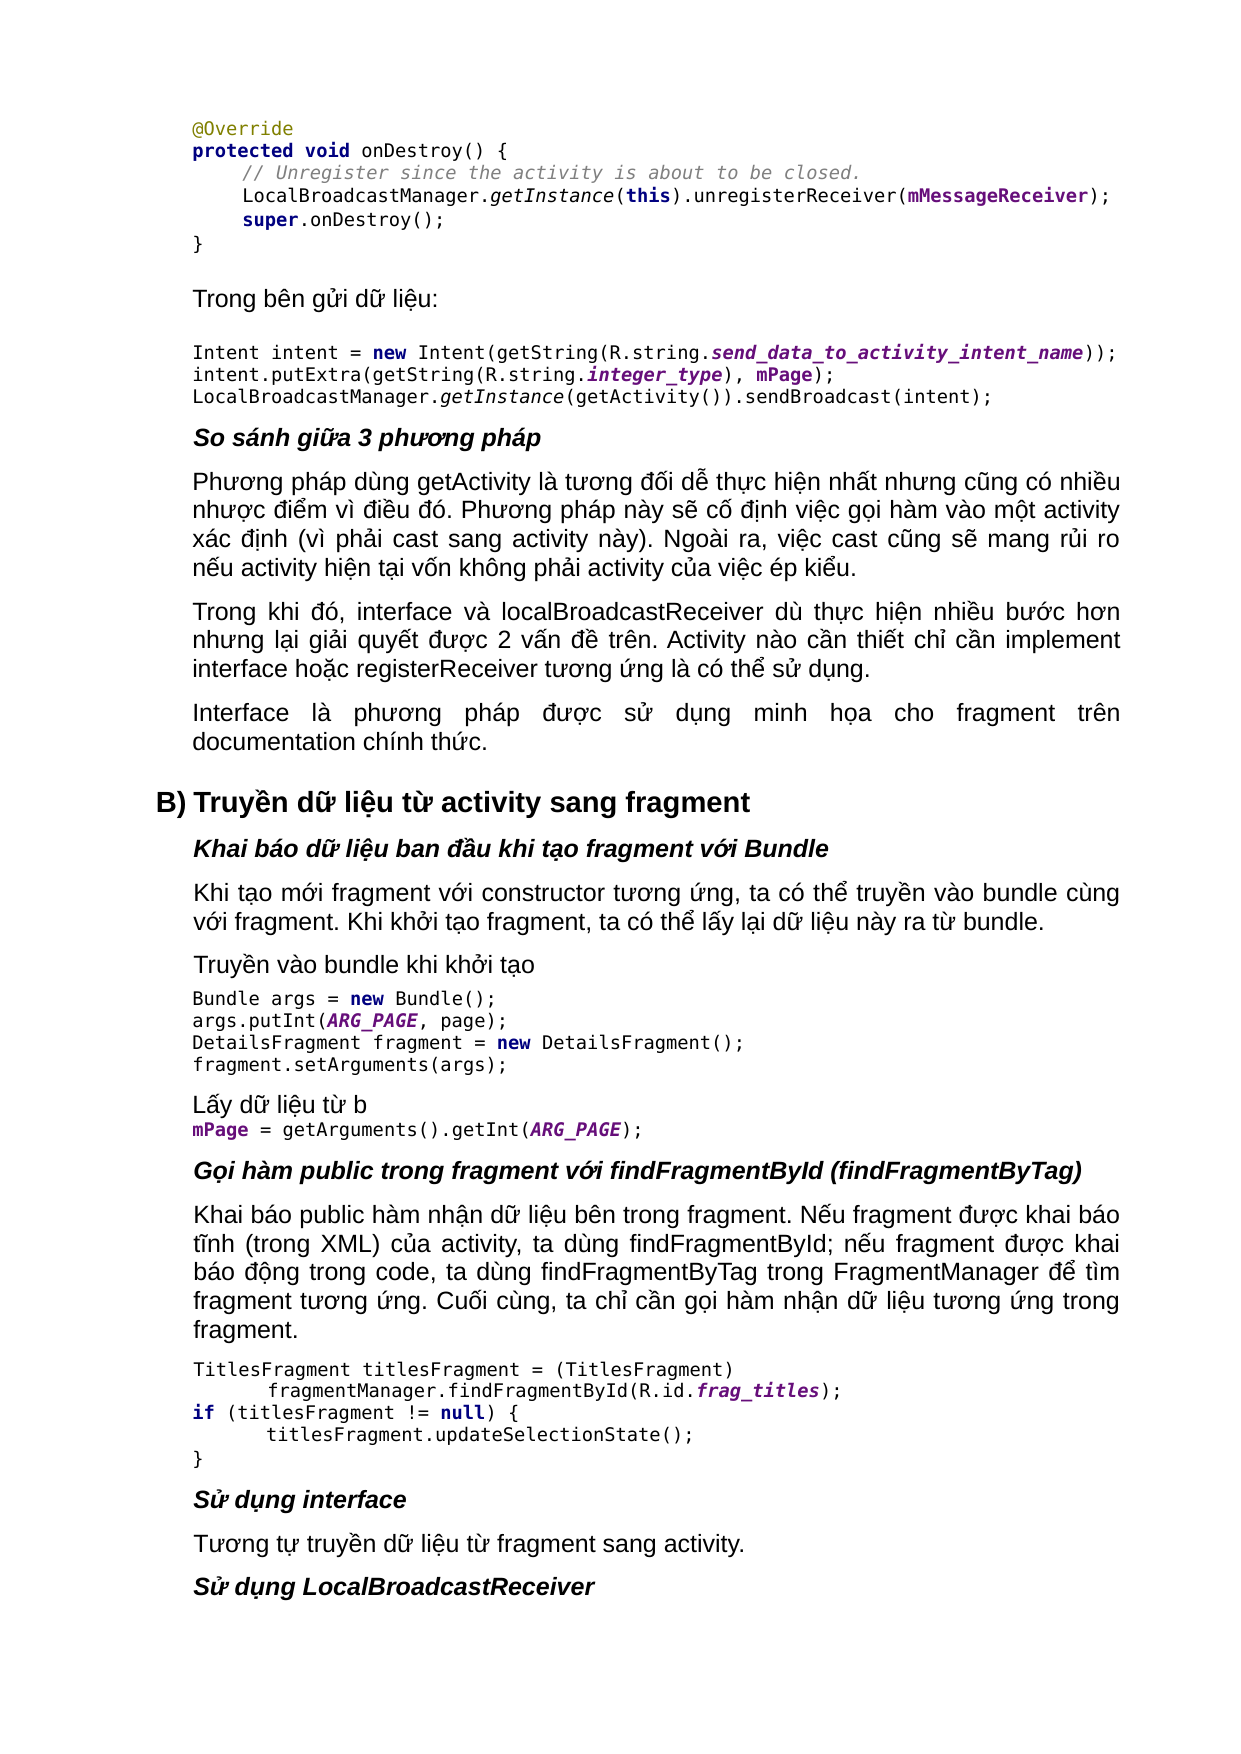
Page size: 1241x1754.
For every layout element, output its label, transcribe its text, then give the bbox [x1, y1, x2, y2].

text Interface là phương pháp được sử dụng minh họa cho fragment trên documentation chính thức. [192, 698, 1122, 756]
text super.onDestroy(); [192, 209, 1122, 233]
text // Unregister since the activity is about to be closed. [192, 162, 1122, 186]
text fragment.setArguments(args); [192, 1054, 1122, 1076]
text args.putInt(ARG_PAGE, page); [192, 1010, 1122, 1032]
list Sử dụng interface [156, 1485, 1122, 1513]
text @Override [192, 118, 1122, 140]
text } [192, 233, 1122, 255]
list Gọi hàm public trong fragment với findFragmentById (findFragmentByTag) [156, 1156, 1122, 1185]
text Trong khi đó, interface và localBroadcastReceiver dù thực hiện nhiều bước hơn nhưng lại giải quyết được 2 vấn đề trên. Activity nào cần thiết chỉ cần implement interface hoặc registerReceiver tương ứng là có thể sử dụng. [192, 597, 1122, 683]
text DetailsFragment fragment = new DetailsFragment(); [192, 1032, 1122, 1054]
list Truyền vào bundle khi khởi tạo [156, 950, 1122, 979]
list Truyền dữ liệu từ activity sang fragment [156, 786, 1122, 819]
list Lấy dữ liệu từ b [192, 1091, 1122, 1119]
list Khai báo dữ liệu ban đầu khi tạo fragment với Bundle [156, 834, 1122, 863]
text intent.putExtra(getString(R.string.integer_type), mPage); [192, 364, 1122, 386]
text titlesFragment.updateSelectionState(); [118, 1424, 1122, 1448]
list TitlesFragment titlesFragment = (TitlesFragment) fragmentManager.findFragmentById(R.id.frag_titles); [156, 1359, 1122, 1402]
list Khai báo public hàm nhận dữ liệu bên trong fragment. Nếu fragment được khai báo tĩnh (trong XML) của activity, ta dùng findFragmentById; nếu fragment được khai báo động trong code, ta dùng findFragmentByTag trong FragmentManager để tìm fragment tương ứng. Cuối cùng, ta chỉ cần gọi hàm nhận dữ liệu tương ứng trong fragment. [156, 1200, 1122, 1344]
text Phương pháp dùng getActivity là tương đối dễ thực hiện nhất nhưng cũng có nhiều nhược điểm vì điều đó. Phương pháp này sẽ cố định việc gọi hàm vào một activity xác định (vì phải cast sang activity này). Ngoài ra, việc cast cũng sẽ mang rủi ro nếu activity hiện tại vốn không phải activity của việc ép kiểu. [192, 467, 1122, 582]
text if (titlesFragment != null) { [118, 1402, 1122, 1424]
list Khi tạo mới fragment với constructor tương ứng, ta có thể truyền vào bundle cùng với fragment. Khi khởi tạo fragment, ta có thể lấy lại dữ liệu này ra từ bundle. [156, 878, 1122, 935]
text Bundle args = new Bundle(); [192, 988, 1122, 1010]
text protected void onDestroy() { [192, 140, 1122, 162]
list So sánh giữa 3 phương pháp [156, 423, 1122, 452]
text LocalBroadcastManager.getInstance(getActivity()).sendBroadcast(intent); [192, 386, 1122, 408]
text } [118, 1448, 1122, 1470]
text Trong bên gửi dữ liệu: [192, 284, 1122, 313]
text Intent intent = new Intent(getString(R.string.send_data_to_activity_intent_name)); [192, 342, 1122, 364]
text LocalBroadcastManager.getInstance(this).unregisterReceiver(mMessageReceiver); [192, 186, 1122, 209]
list Tương tự truyền dữ liệu từ fragment sang activity. [156, 1528, 1122, 1557]
list Sử dụng LocalBroadcastReceiver [156, 1572, 1122, 1601]
text mPage = getArguments().getInt(ARG_PAGE); [192, 1119, 1122, 1141]
